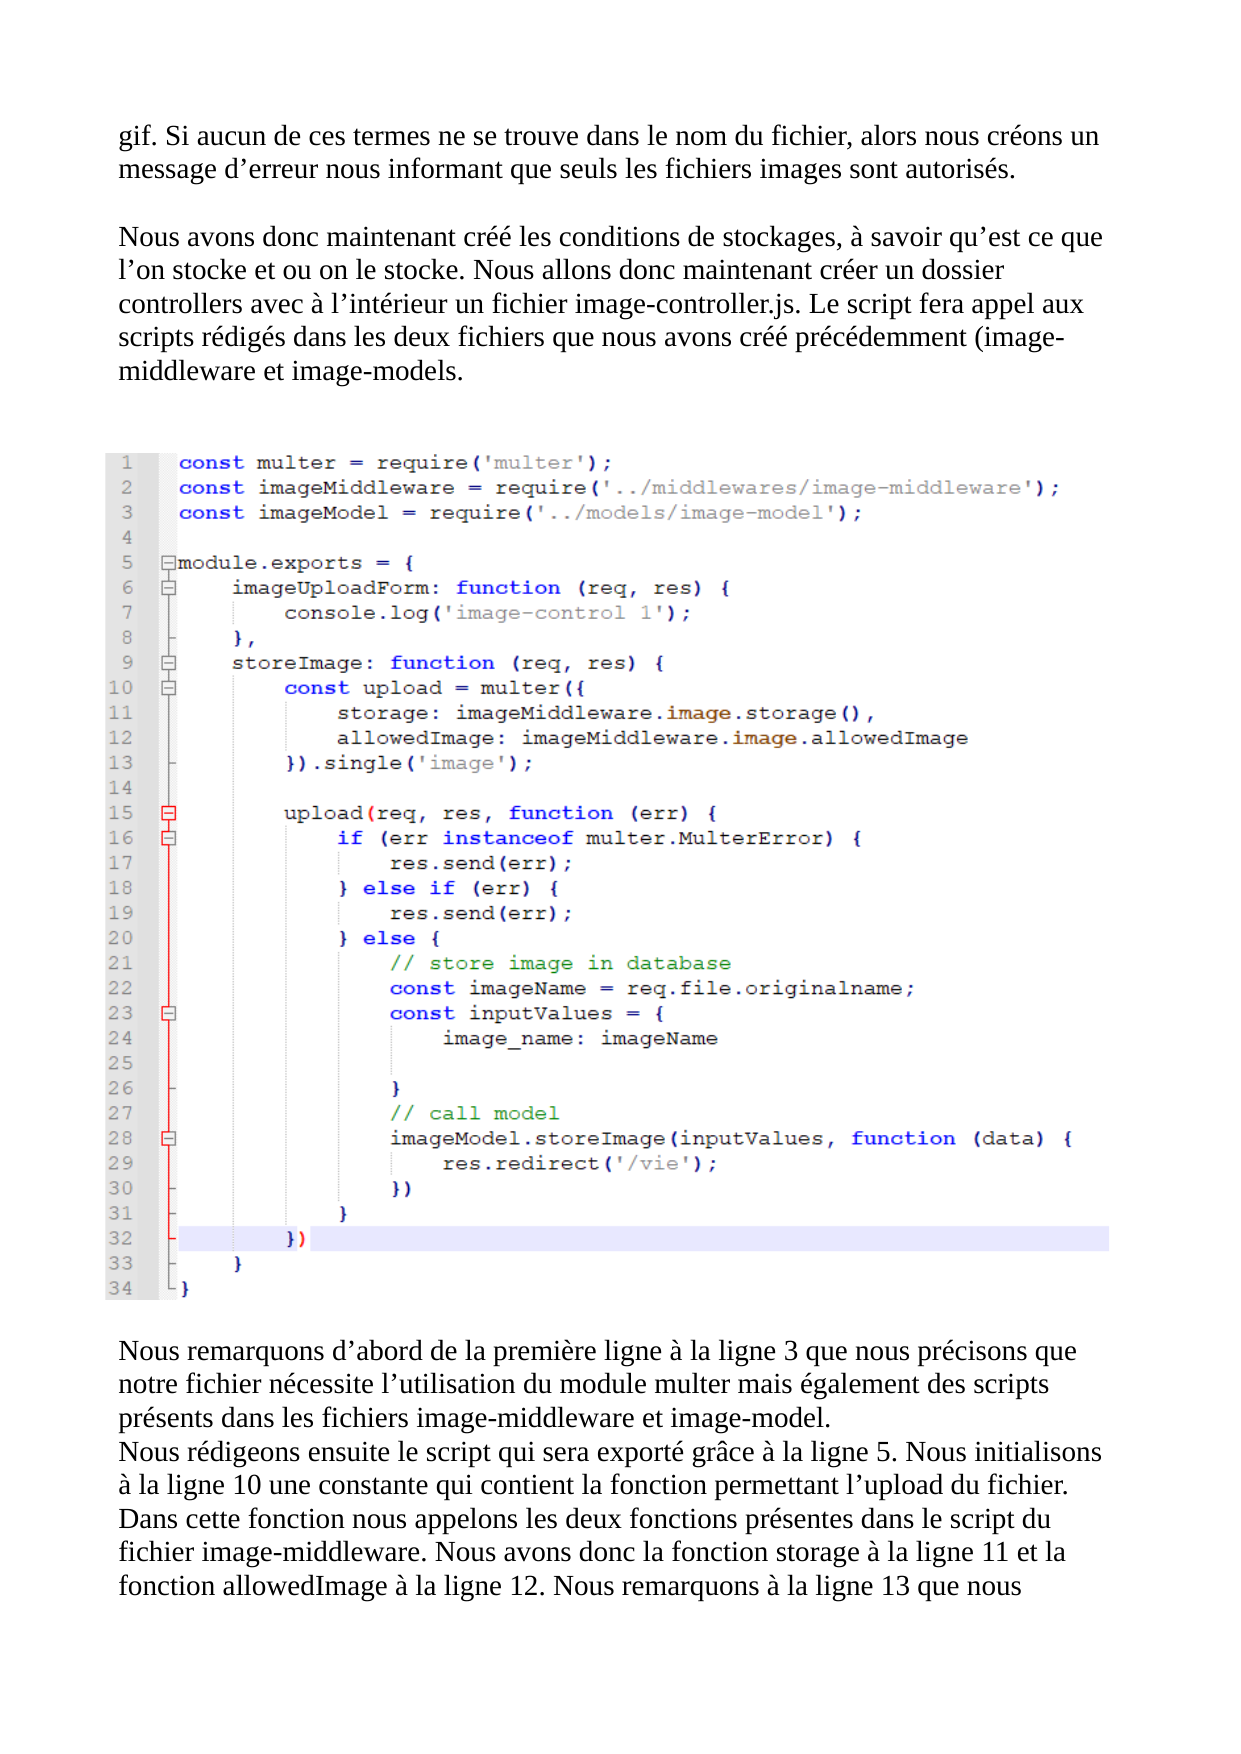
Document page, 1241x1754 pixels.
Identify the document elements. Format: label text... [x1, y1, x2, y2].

text Nous avons donc maintenant créé les conditions de stockages, à savoir qu’est ce que l’on stocke et ou on le stocke. Nous allons donc maintenant créer un dossier controllers avec à l’intérieur un fichier image-controller.js. Le script fera appel aux scripts rédigés dans les deux fichiers que nous avons créé précédemment (image-middleware et image-models. [118, 219, 1122, 386]
text Nous rédigeons ensuite le script qui sera exporté grâce à la ligne 5. Nous initialisons à la ligne 10 une constante qui contient la fonction permettant l’upload du fichier. Dans cette fonction nous appelons les deux fonctions présentes dans le script du fichier image-middleware. Nous avons donc la fonction storage à la ligne 11 et la fonction allowedImage à la ligne 12. Nous remarquons à la ligne 13 que nous [118, 1434, 1122, 1601]
text gif. Si aucun de ces termes ne se trouve dans le nom du fichier, alors nous créons un message d’erreur nous informant que seuls les fichiers images sont autorisés. [118, 118, 1122, 185]
text Nous remarquons d’abord de la première ligne à la ligne 3 que nous précisons que notre fichier nécessite l’utilisation du module multer mais également des scripts présents dans les fichiers image-middleware et image-model. [118, 1333, 1122, 1434]
picture [105, 453, 1110, 1300]
